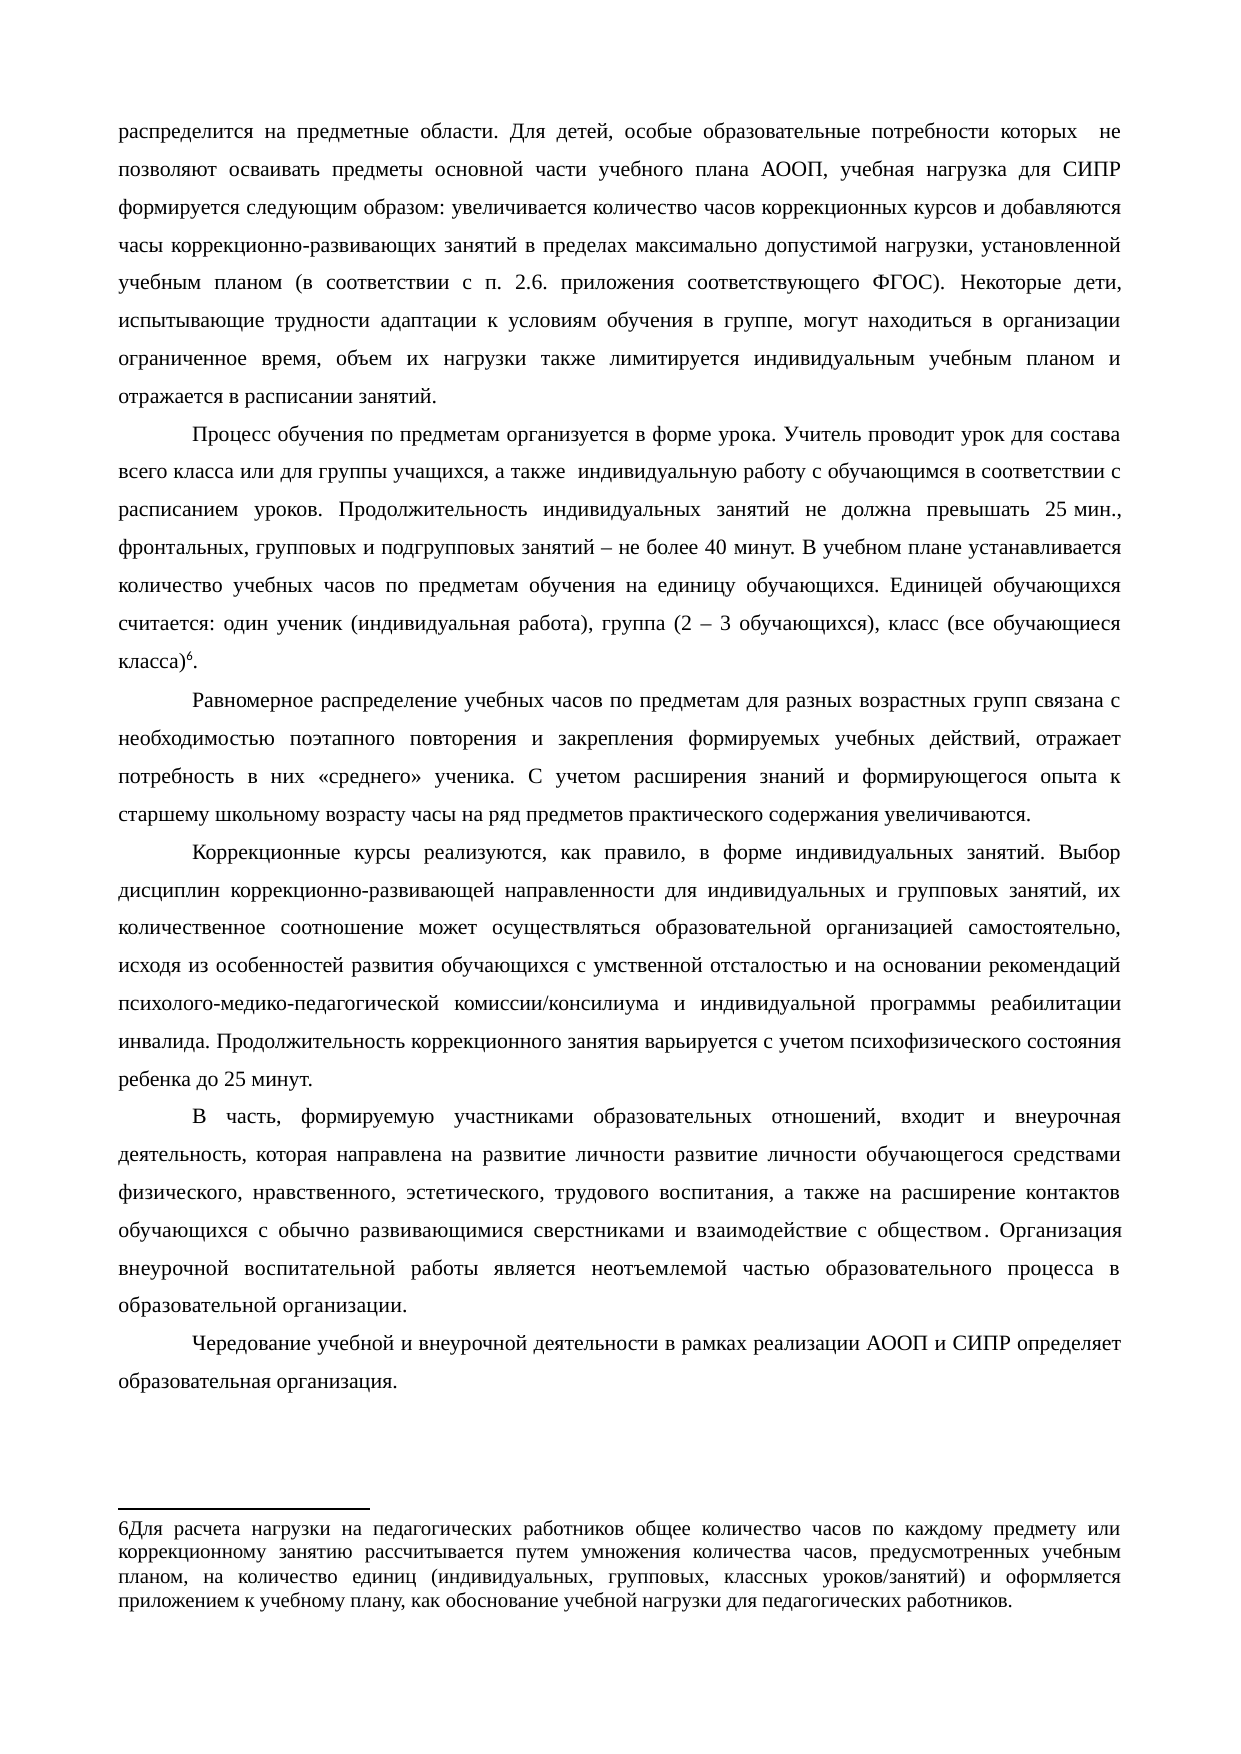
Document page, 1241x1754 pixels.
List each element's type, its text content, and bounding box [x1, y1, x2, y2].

text Процесс обучения по предметам организуется в форме урока. Учитель проводит урок для состава всего класса или для группы учащихся, а также индивидуальную работу с обучающимся в соответствии с расписанием уроков. Продолжительность индивидуальных занятий не должна превышать 25 мин., фронтальных, групповых и подгрупповых занятий – не более 40 минут. В учебном плане устанавливается количество учебных часов по предметам обучения на единицу обучающихся. Единицей обучающихся считается: один ученик (индивидуальная работа), группа (2 – 3 обучающихся), класс (все обучающиеся класса). [118, 421, 1122, 674]
text Для расчета нагрузки на педагогических работников общее количество часов по каждому предмету или коррекционному занятию рассчитывается путем умножения количества часов, предусмотренных учебным планом, на количество единиц (индивидуальных, групповых, классных уроков/занятий) и оформляется приложением к учебному плану, как обоснование учебной нагрузки для педагогических работников. [118, 1515, 1122, 1612]
text В часть, формируемую участниками образовательных отношений, входит и внеурочная деятельность, которая направлена на развитие личности развитие личности обучающегося средствами физического, нравственного, эстетического, трудового воспитания, а также на расширение контактов обучающихся с обычно развивающимися сверстниками и взаимодействие с обществом. Организация внеурочной воспитательной работы является неотъемлемой частью образовательного процесса в образовательной организации. [118, 1103, 1122, 1318]
text Коррекционные курсы реализуются, как правило, в форме индивидуальных занятий. Выбор дисциплин коррекционно-развивающей направленности для индивидуальных и групповых занятий, их количественное соотношение может осуществляться образовательной организацией самостоятельно, исходя из особенностей развития обучающихся с умственной отсталостью и на основании рекомендаций психолого-медико-педагогической комиссии/консилиума и индивидуальной программы реабилитации инвалида. Продолжительность коррекционного занятия варьируется с учетом психофизического состояния ребенка до 25 минут. [118, 839, 1122, 1091]
text Равномерное распределение учебных часов по предметам для разных возрастных групп связана с необходимостью поэтапного повторения и закрепления формируемых учебных действий, отражает потребность в них «среднего» ученика. С учетом расширения знаний и формирующегося опыта к старшему школьному возрасту часы на ряд предметов практического содержания увеличиваются. [118, 687, 1122, 826]
text распределится на предметные области. Для детей, особые образовательные потребности которых не позволяют осваивать предметы основной части учебного плана АООП, учебная нагрузка для СИПР формируется следующим образом: увеличивается количество часов коррекционных курсов и добавляются часы коррекционно-развивающих занятий в пределах максимально допустимой нагрузки, установленной учебным планом (в соответствии с п. 2.6. приложения соответствующего ФГОС). Некоторые дети, испытывающие трудности адаптации к условиям обучения в группе, могут находиться в организации ограниченное время, объем их нагрузки также лимитируется индивидуальным учебным планом и отражается в расписании занятий. [118, 118, 1122, 408]
text Чередование учебной и внеурочной деятельности в рамках реализации АООП и СИПР определяет образовательная организация. [118, 1330, 1122, 1393]
